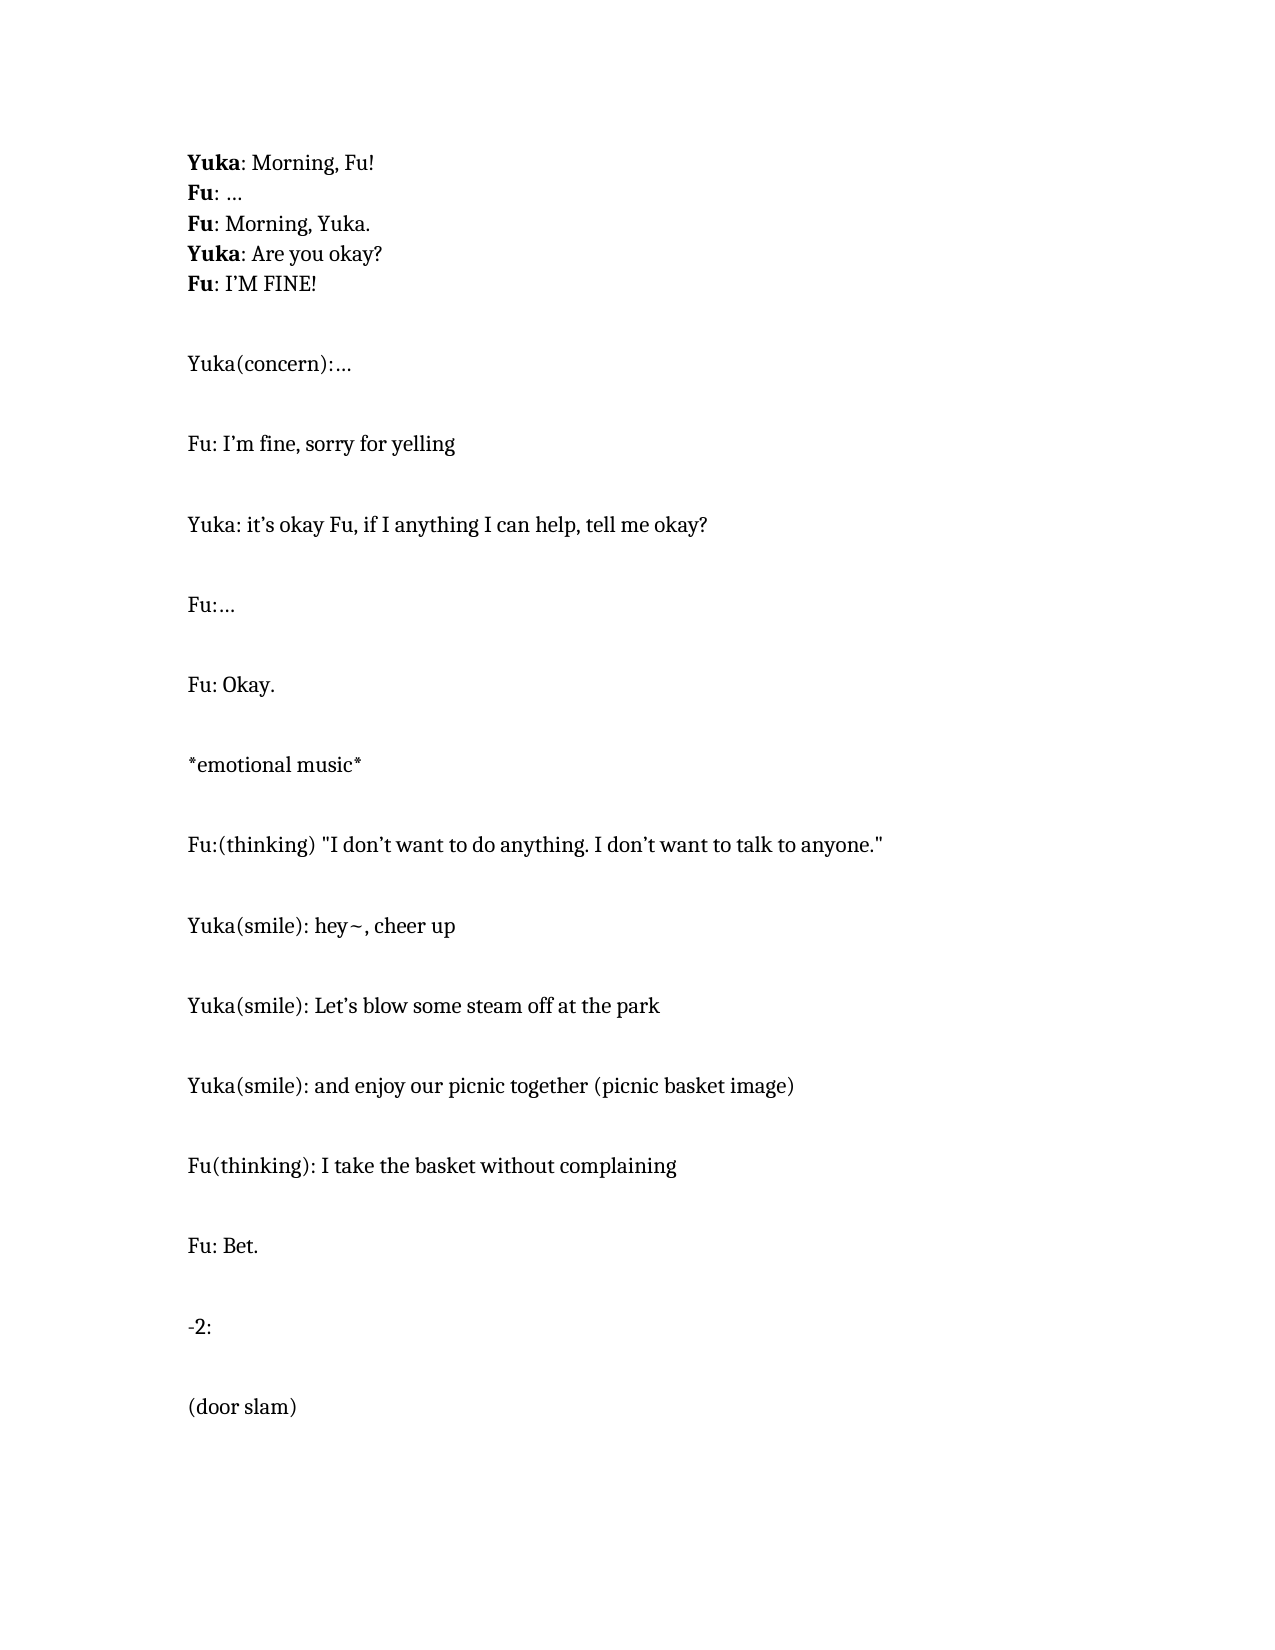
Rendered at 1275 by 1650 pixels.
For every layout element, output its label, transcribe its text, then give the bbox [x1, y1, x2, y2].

text Fu: Okay. [187, 672, 1087, 698]
text *emotional music* [187, 752, 1087, 778]
text -2: [187, 1313, 1087, 1340]
text Fu(thinking): I take the basket without complaining [187, 1153, 1087, 1179]
text Yuka: Morning, Fu! Fu: … Fu: Morning, Yuka. Yuka: Are you okay? Fu: I’M FINE! [187, 150, 1087, 297]
text Yuka(smile): Let’s blow some steam off at the park [187, 993, 1087, 1019]
text (door slam) [187, 1394, 1087, 1420]
text Fu:(thinking) "I don’t want to do anything. I don’t want to talk to anyone." [187, 832, 1087, 859]
text Yuka: it’s okay Fu, if I anything I can help, tell me okay? [187, 511, 1087, 538]
text Fu:… [187, 592, 1087, 618]
text Yuka(smile): and enjoy our picnic together (picnic basket image) [187, 1073, 1087, 1099]
text Yuka(smile): hey~, cheer up [187, 912, 1087, 939]
text Fu: I’m fine, sorry for yelling [187, 431, 1087, 458]
text Yuka(concern):… [187, 351, 1087, 377]
text Fu: Bet. [187, 1233, 1087, 1260]
